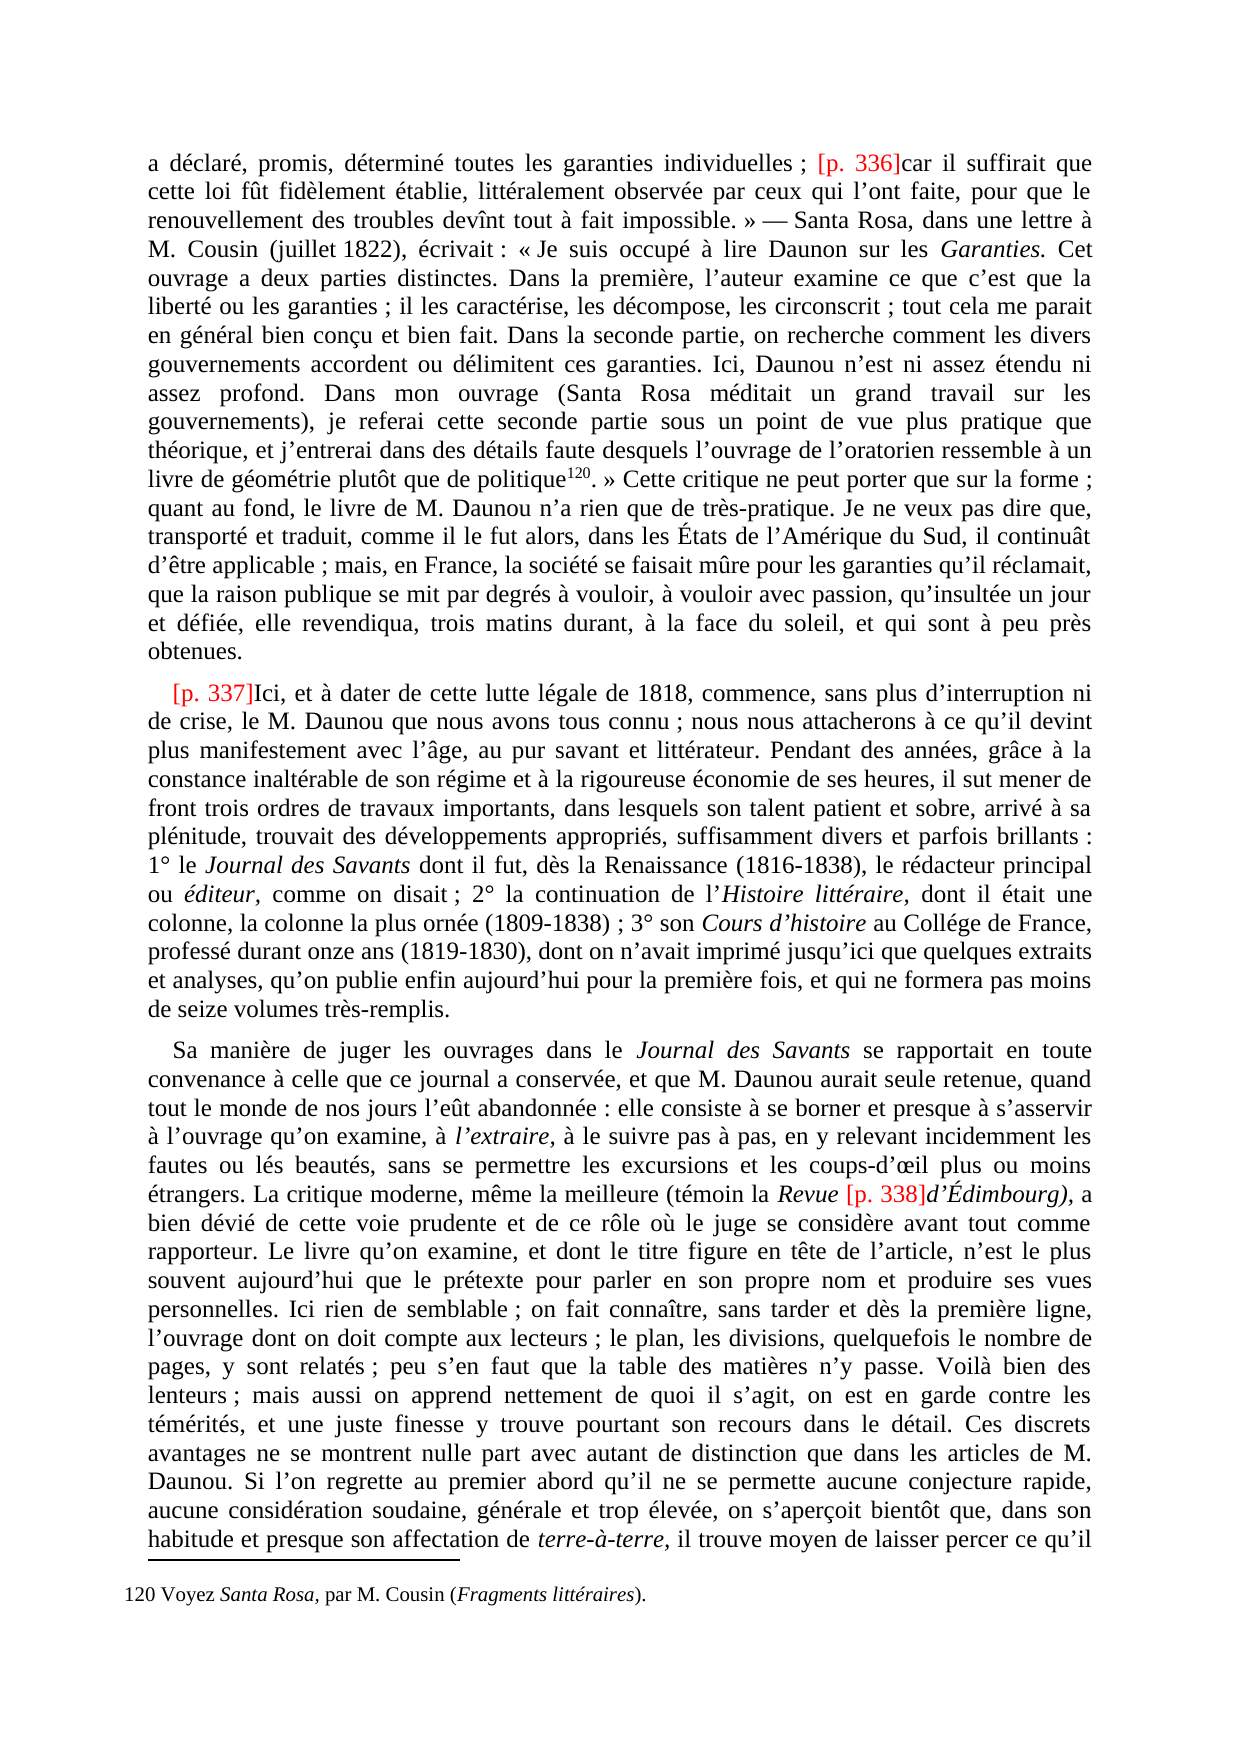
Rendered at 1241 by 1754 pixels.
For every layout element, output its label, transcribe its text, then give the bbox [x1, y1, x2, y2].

text a déclaré, promis, déterminé toutes les garanties individuelles ; [p. 336]car il suffirait que cette loi fût fidèlement établie, littéralement observée par ceux qui l’ont faite, pour que le renouvellement des troubles devînt tout à fait impossible. » — Santa Rosa, dans une lettre à M. Cousin (juillet 1822), écrivait : « Je suis occupé à lire Daunon sur les Garanties. Cet ouvrage a deux parties distinctes. Dans la première, l’auteur examine ce que c’est que la liberté ou les garanties ; il les caractérise, les décompose, les circonscrit ; tout cela me parait en général bien conçu et bien fait. Dans la seconde partie, on recherche comment les divers gouvernements accordent ou délimitent ces garanties. Ici, Daunou n’est ni assez étendu ni assez profond. Dans mon ouvrage (Santa Rosa méditait un grand travail sur les gouvernements), je referai cette seconde partie sous un point de vue plus pratique que théorique, et j’entrerai dans des détails faute desquels l’ouvrage de l’oratorien ressemble à un livre de géométrie plutôt que de politique. » Cette critique ne peut porter que sur la forme ; quant au fond, le livre de M. Daunou n’a rien que de très-pratique. Je ne veux pas dire que, transporté et traduit, comme il le fut alors, dans les États de l’Amérique du Sud, il continuât d’être applicable ; mais, en France, la société se faisait mûre pour les garanties qu’il réclamait, que la raison publique se mit par degrés à vouloir, à vouloir avec passion, qu’insultée un jour et défiée, elle revendiqua, trois matins durant, à la face du soleil, et qui sont à peu près obtenues. [148, 148, 1093, 665]
text Sa manière de juger les ouvrages dans le Journal des Savants se rapportait en toute convenance à celle que ce journal a conservée, et que M. Daunou aurait seule retenue, quand tout le monde de nos jours l’eût abandonnée : elle consiste à se borner et presque à s’asservir à l’ouvrage qu’on examine, à l’extraire, à le suivre pas à pas, en y relevant incidemment les fautes ou lés beautés, sans se permettre les excursions et les coups-d’œil plus ou moins étrangers. La critique moderne, même la meilleure (témoin la Revue [p. 338]d’Édimbourg), a bien dévié de cette voie prudente et de ce rôle où le juge se considère avant tout comme rapporteur. Le livre qu’on examine, et dont le titre figure en tête de l’article, n’est le plus souvent aujourd’hui que le prétexte pour parler en son propre nom et produire ses vues personnelles. Ici rien de semblable ; on fait connaître, sans tarder et dès la première ligne, l’ouvrage dont on doit compte aux lecteurs ; le plan, les divisions, quelquefois le nombre de pages, y sont relatés ; peu s’en faut que la table des matières n’y passe. Voilà bien des lenteurs ; mais aussi on apprend nettement de quoi il s’agit, on est en garde contre les témérités, et une juste finesse y trouve pourtant son recours dans le détail. Ces discrets avantages ne se montrent nulle part avec autant de distinction que dans les articles de M. Daunou. Si l’on regrette au premier abord qu’il ne se permette aucune conjecture rapide, aucune considération soudaine, générale et trop élevée, on s’aperçoit bientôt que, dans son habitude et presque son affectation de terre-à-terre, il trouve moyen de laisser percer ce qu’il [148, 1035, 1093, 1553]
text Voyez Santa Rosa, par M. Cousin (Fragments littéraires). [124, 1581, 1093, 1606]
text [p. 337]Ici, et à dater de cette lutte légale de 1818, commence, sans plus d’interruption ni de crise, le M. Daunou que nous avons tous connu ; nous nous attacherons à ce qu’il devint plus manifestement avec l’âge, au pur savant et littérateur. Pendant des années, grâce à la constance inaltérable de son régime et à la rigoureuse économie de ses heures, il sut mener de front trois ordres de travaux importants, dans lesquels son talent patient et sobre, arrivé à sa plénitude, trouvait des développements appropriés, suffisamment divers et parfois brillants : 1° le Journal des Savants dont il fut, dès la Renaissance (1816-1838), le rédacteur principal ou éditeur, comme on disait ; 2° la continuation de l’Histoire littéraire, dont il était une colonne, la colonne la plus ornée (1809-1838) ; 3° son Cours d’histoire au Collége de France, professé durant onze ans (1819-1830), dont on n’avait imprimé jusqu’ici que quelques extraits et analyses, qu’on publie enfin aujourd’hui pour la première fois, et qui ne formera pas moins de seize volumes très-remplis. [148, 678, 1093, 1023]
